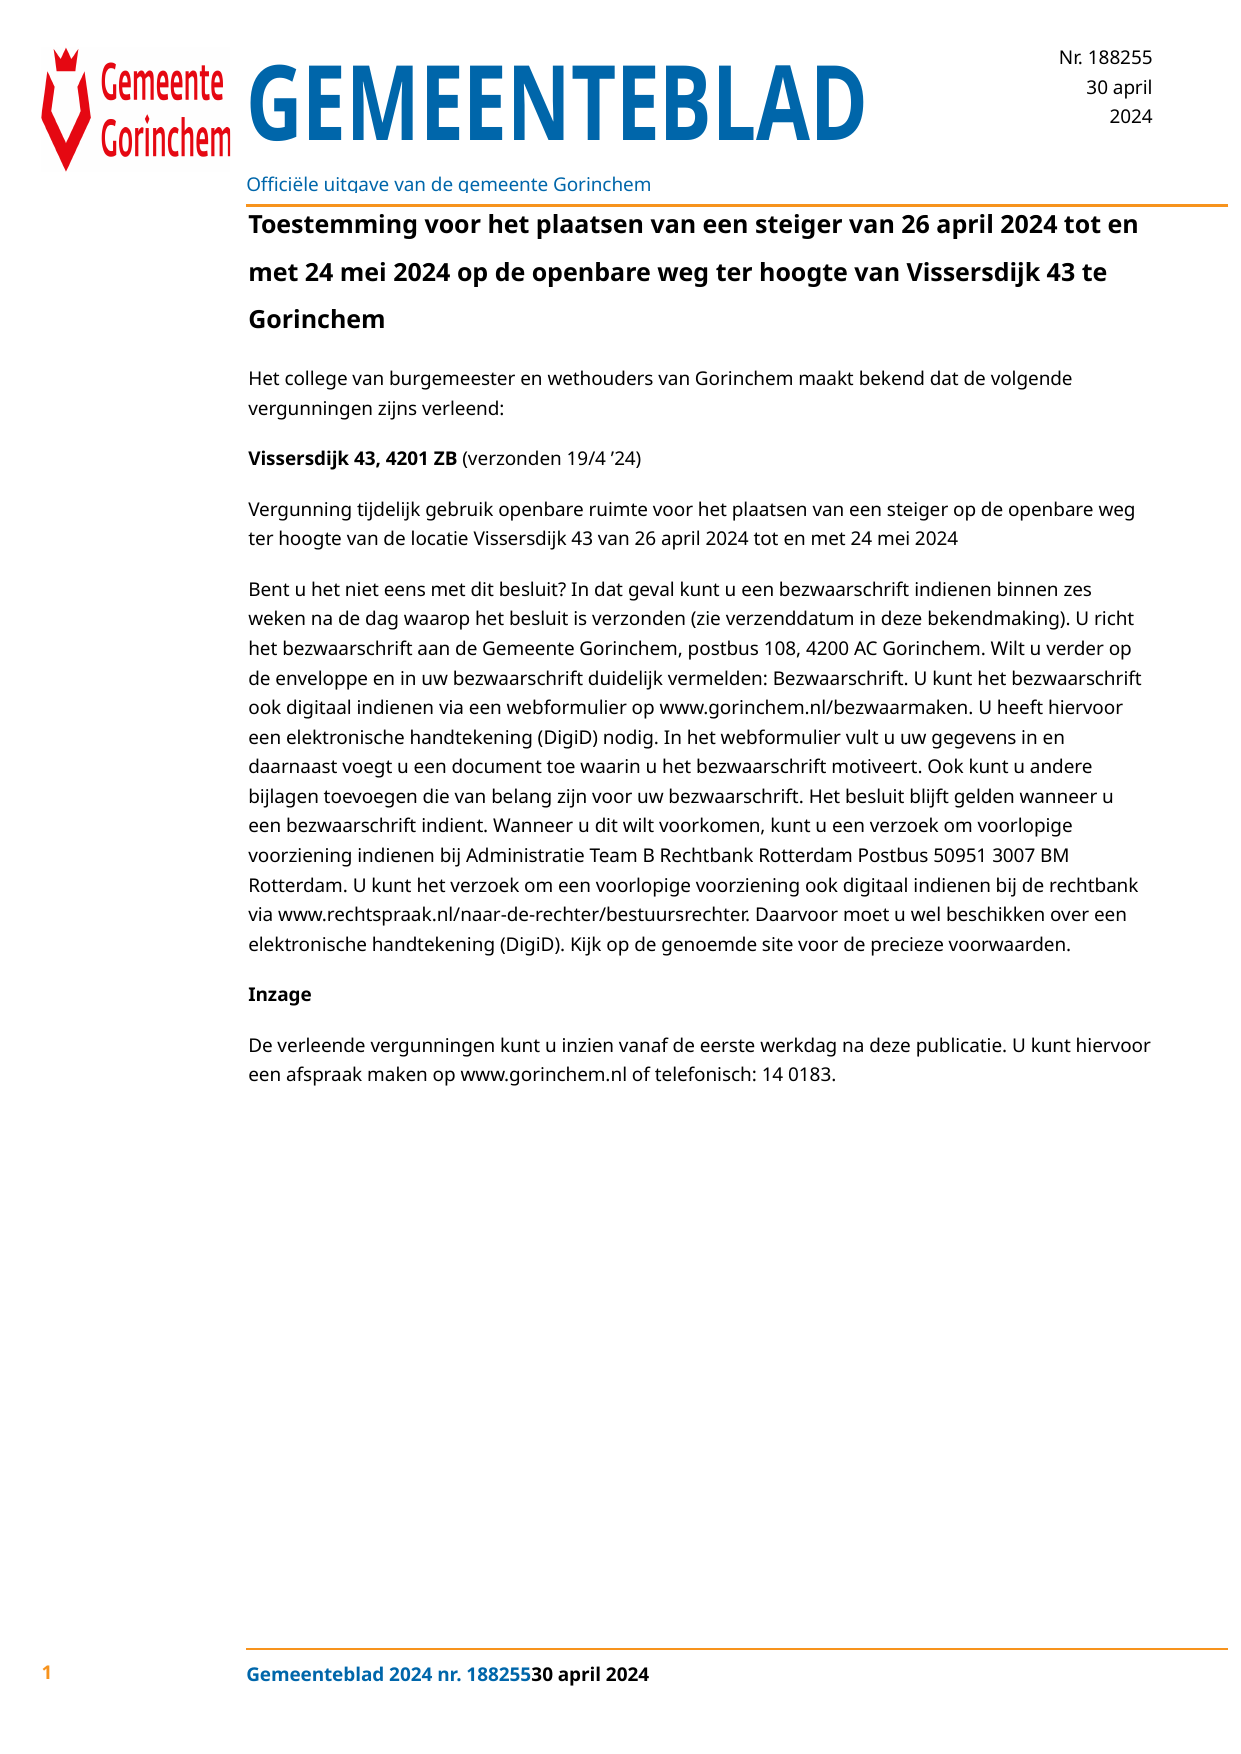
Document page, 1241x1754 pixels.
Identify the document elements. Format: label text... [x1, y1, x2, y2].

picture [41, 47, 231, 172]
text Toestemming voor het plaatsen van een steiger van 26 april 2024 tot en met 24 mei 2024 op de openbare weg ter hoogte van Vissersdijk 43 te Gorinchem [248, 207, 1152, 336]
text Bent u het niet eens met dit besluit? In dat geval kunt u een bezwaarschrift indienen binnen zes weken na de dag waarop het besluit is verzonden (zie verzenddatum in deze bekendmaking). U richt het bezwaarschrift aan de Gemeente Gorinchem, postbus 108, 4200 AC Gorinchem. Wilt u verder op de enveloppe en in uw bezwaarschrift duidelijk vermelden: Bezwaarschrift. U kunt het bezwaarschrift ook digitaal indienen via een webformulier op www.gorinchem.nl/bezwaarmaken. U heeft hiervoor een elektronische handtekening (DigiD) nodig. In het webformulier vult u uw gegevens in en daarnaast voegt u een document toe waarin u het bezwaarschrift motiveert. Ook kunt u andere bijlagen toevoegen die van belang zijn voor uw bezwaarschrift. Het besluit blijft gelden wanneer u een bezwaarschrift indient. Wanneer u dit wilt voorkomen, kunt u een verzoek om voorlopige voorziening indienen bij Administratie Team B Rechtbank Rotterdam Postbus 50951 3007 BM Rotterdam. U kunt het verzoek om een voorlopige voorziening ook digitaal indienen bij de rechtbank via www.rechtspraak.nl/naar-de-rechter/bestuursrechter. Daarvoor moet u wel beschikken over een elektronische handtekening (DigiD). Kijk op de genoemde site voor de precieze voorwaarden. [248, 576, 1152, 957]
text Vergunning tijdelijk gebruik openbare ruimte voor het plaatsen van een steiger op de openbare weg ter hoogte van de locatie Vissersdijk 43 van 26 april 2024 tot en met 24 mei 2024 [248, 496, 1152, 551]
text Inzage [248, 981, 1152, 1007]
text Vissersdijk 43, 4201 ZB (verzonden 19/4 ’24) [248, 446, 1152, 471]
text Het college van burgemeester en wethouders van Gorinchem maakt bekend dat de volgende vergunningen zijns verleend: [248, 366, 1152, 421]
text De verleende vergunningen kunt u inzien vanaf de eerste werkdag na deze publicatie. U kunt hiervoor een afspraak maken op www.gorinchem.nl of telefonisch: 14 0183. [248, 1032, 1152, 1087]
